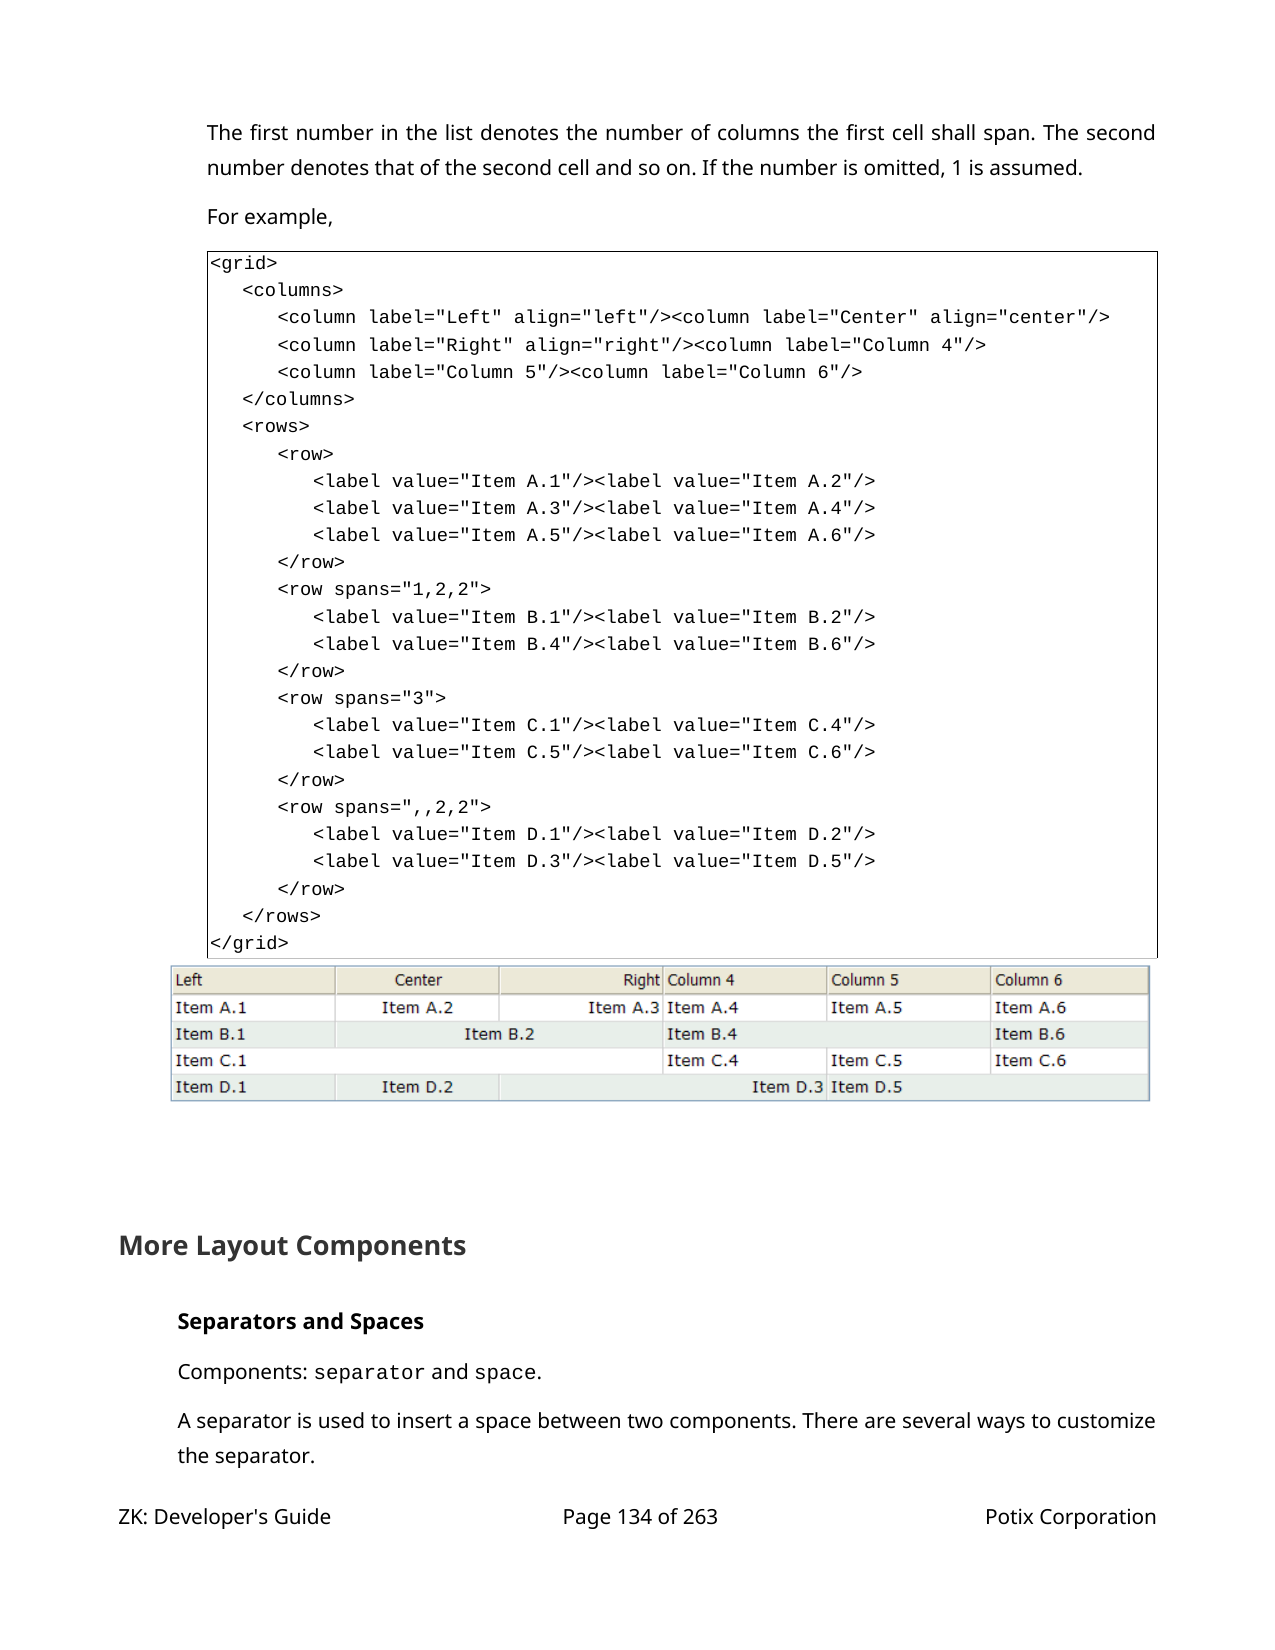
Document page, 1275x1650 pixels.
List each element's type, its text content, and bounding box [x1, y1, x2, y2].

text <label value="Item A.5"/><label value="Item A.6"/> [208, 523, 1157, 547]
text <label value="Item D.3"/><label value="Item D.5"/> [208, 849, 1157, 873]
text </row> [208, 550, 1157, 574]
text A separator is used to insert a space between two components. There are several ways to customize the separator. [177, 1406, 1157, 1469]
text </row> [208, 876, 1157, 901]
text <label value="Item C.1"/><label value="Item C.4"/> [208, 713, 1157, 737]
text </row> [208, 659, 1157, 683]
text <label value="Item C.5"/><label value="Item C.6"/> [208, 740, 1157, 765]
text <column label="Right" align="right"/><column label="Column 4"/> [208, 333, 1157, 357]
text <label value="Item B.4"/><label value="Item B.6"/> [208, 632, 1157, 656]
subtitle More Layout Components [118, 1227, 1157, 1264]
text <row spans="3"> [208, 686, 1157, 710]
text <row> [208, 441, 1157, 466]
text <label value="Item A.3"/><label value="Item A.4"/> [208, 496, 1157, 520]
text For example, [207, 202, 1157, 230]
text <column label="Left" align="left"/><column label="Center" align="center"/> [208, 305, 1157, 330]
text <grid> [208, 252, 1157, 275]
text Components: separator and space. [177, 1357, 1157, 1385]
text <label value="Item A.1"/><label value="Item A.2"/> [208, 468, 1157, 493]
text <column label="Column 5"/><column label="Column 6"/> [208, 360, 1157, 384]
subtitle Separators and Spaces [177, 1306, 1157, 1336]
text </grid> [208, 931, 1157, 958]
text </row> [208, 768, 1157, 792]
text <label value="Item D.1"/><label value="Item D.2"/> [208, 822, 1157, 846]
text <row spans="1,2,2"> [208, 577, 1157, 602]
text <row spans=",,2,2"> [208, 795, 1157, 819]
text </rows> [208, 903, 1157, 928]
picture [167, 963, 1154, 1104]
text The first number in the list denotes the number of columns the first cell shall span. The second number denotes that of the second cell and so on. If the number is omitted, 1 is assumed. [207, 118, 1157, 182]
text <columns> [208, 278, 1157, 302]
text <rows> [208, 414, 1157, 438]
text </columns> [208, 387, 1157, 411]
text <label value="Item B.1"/><label value="Item B.2"/> [208, 604, 1157, 629]
